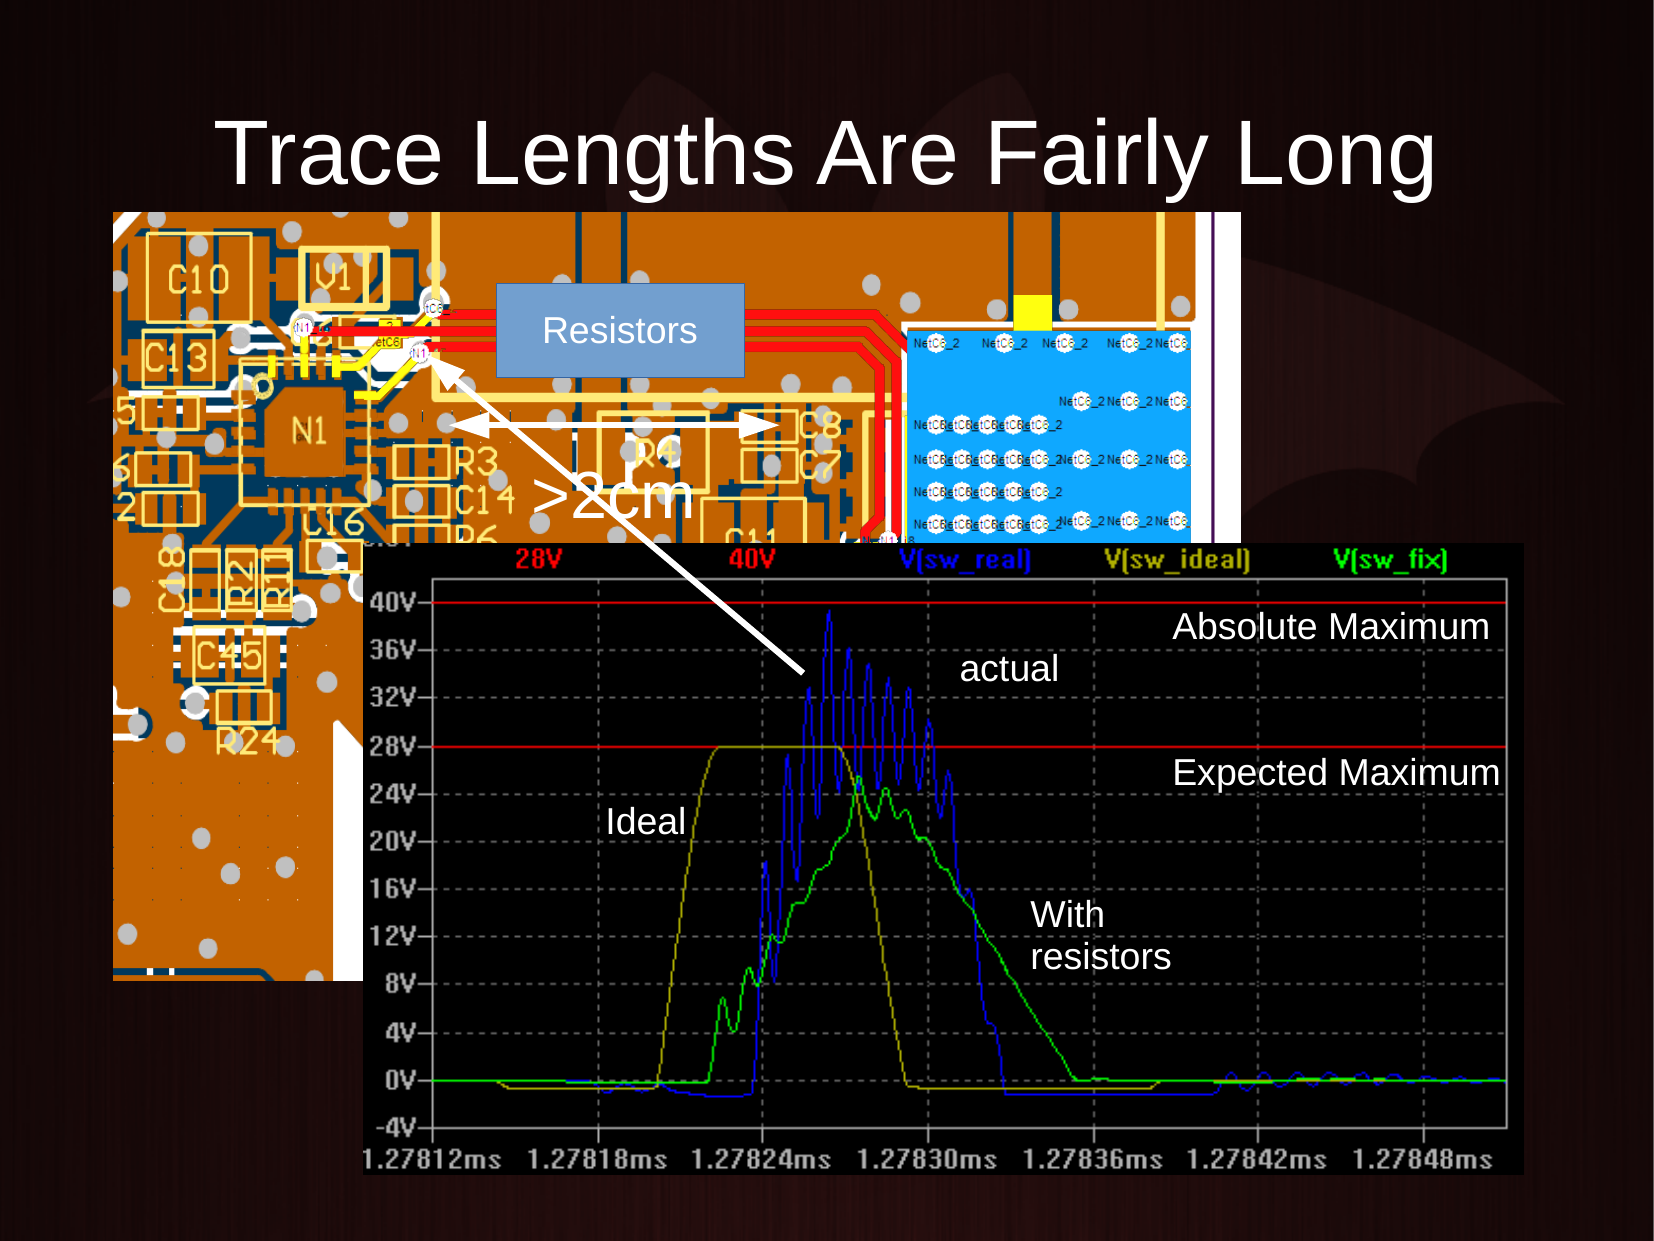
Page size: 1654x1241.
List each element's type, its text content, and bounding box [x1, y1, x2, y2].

text_box Expected Maximum [1157, 744, 1548, 843]
text_box Ideal [590, 793, 804, 851]
text_box Absolute Maximum [1157, 598, 1560, 697]
text_box actual [944, 640, 1123, 697]
text_box With resistors [1015, 885, 1205, 985]
picture [0, 0, 1654, 1241]
title Trace Lengths Are Fairly Long [82, 49, 1571, 257]
text_box Resistors [496, 283, 745, 378]
